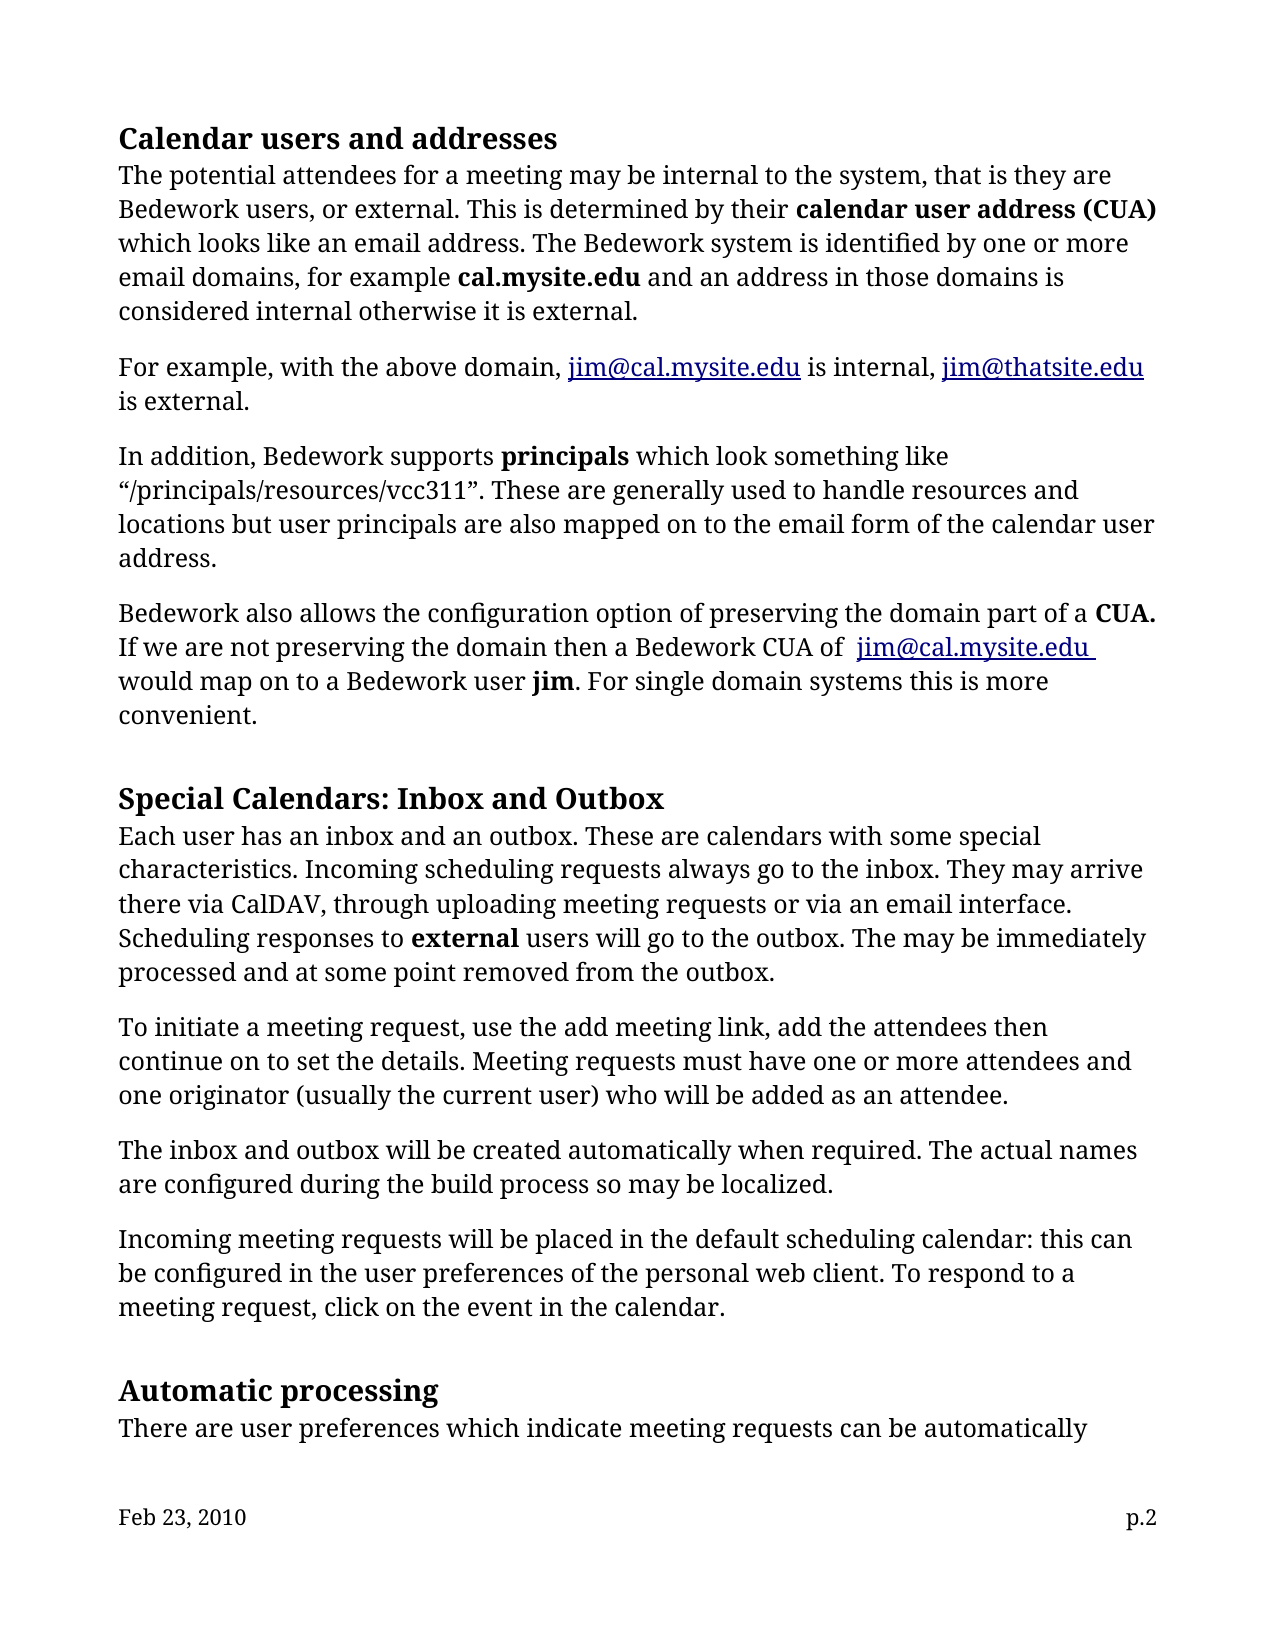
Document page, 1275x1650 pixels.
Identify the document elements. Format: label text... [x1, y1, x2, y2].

subtitle Special Calendars: Inbox and Outbox [118, 778, 1157, 818]
text In addition, Bedework supports principals which look something like “/principals/resources/vcc311”. These are generally used to handle resources and locations but user principals are also mapped on to the email form of the calendar user address. [118, 438, 1157, 574]
text The inbox and outbox will be created automatically when required. The actual names are configured during the build process so may be localized. [118, 1133, 1157, 1201]
text For example, with the above domain, jim@cal.mysite.edu is internal, jim@thatsite.edu is external. [118, 349, 1157, 417]
text The potential attendees for a meeting may be internal to the system, that is they are Bedework users, or external. This is determined by their calendar user address (CUA) which looks like an email address. The Bedework system is identified by one or more email domains, for example cal.mysite.edu and an address in those domains is considered internal otherwise it is external. [118, 158, 1157, 328]
text To initiate a meeting request, use the add meeting link, add the attendees then continue on to set the details. Meeting requests must have one or more attendees and one originator (usually the current user) who will be added as an attendee. [118, 1009, 1157, 1112]
text Incoming meeting requests will be placed in the default scheduling calendar: this can be configured in the user preferences of the personal web client. To respond to a meeting request, click on the event in the calendar. [118, 1222, 1157, 1324]
text Each user has an inbox and an outbox. These are calendars with some special characteristics. Incoming scheduling requests always go to the inbox. They may arrive there via CalDAV, through uploading meeting requests or via an email interface. Scheduling responses to external users will go to the outbox. The may be immediately processed and at some point removed from the outbox. [118, 818, 1157, 988]
text There are user preferences which indicate meeting requests can be automatically [118, 1410, 1157, 1444]
subtitle Automatic processing [118, 1371, 1157, 1410]
subtitle Calendar users and addresses [118, 118, 1157, 158]
text Bedework also allows the configuration option of preserving the domain part of a CUA. If we are not preserving the domain then a Bedework CUA of jim@cal.mysite.edu would map on to a Bedework user jim. For single domain systems this is more convenient. [118, 596, 1157, 732]
